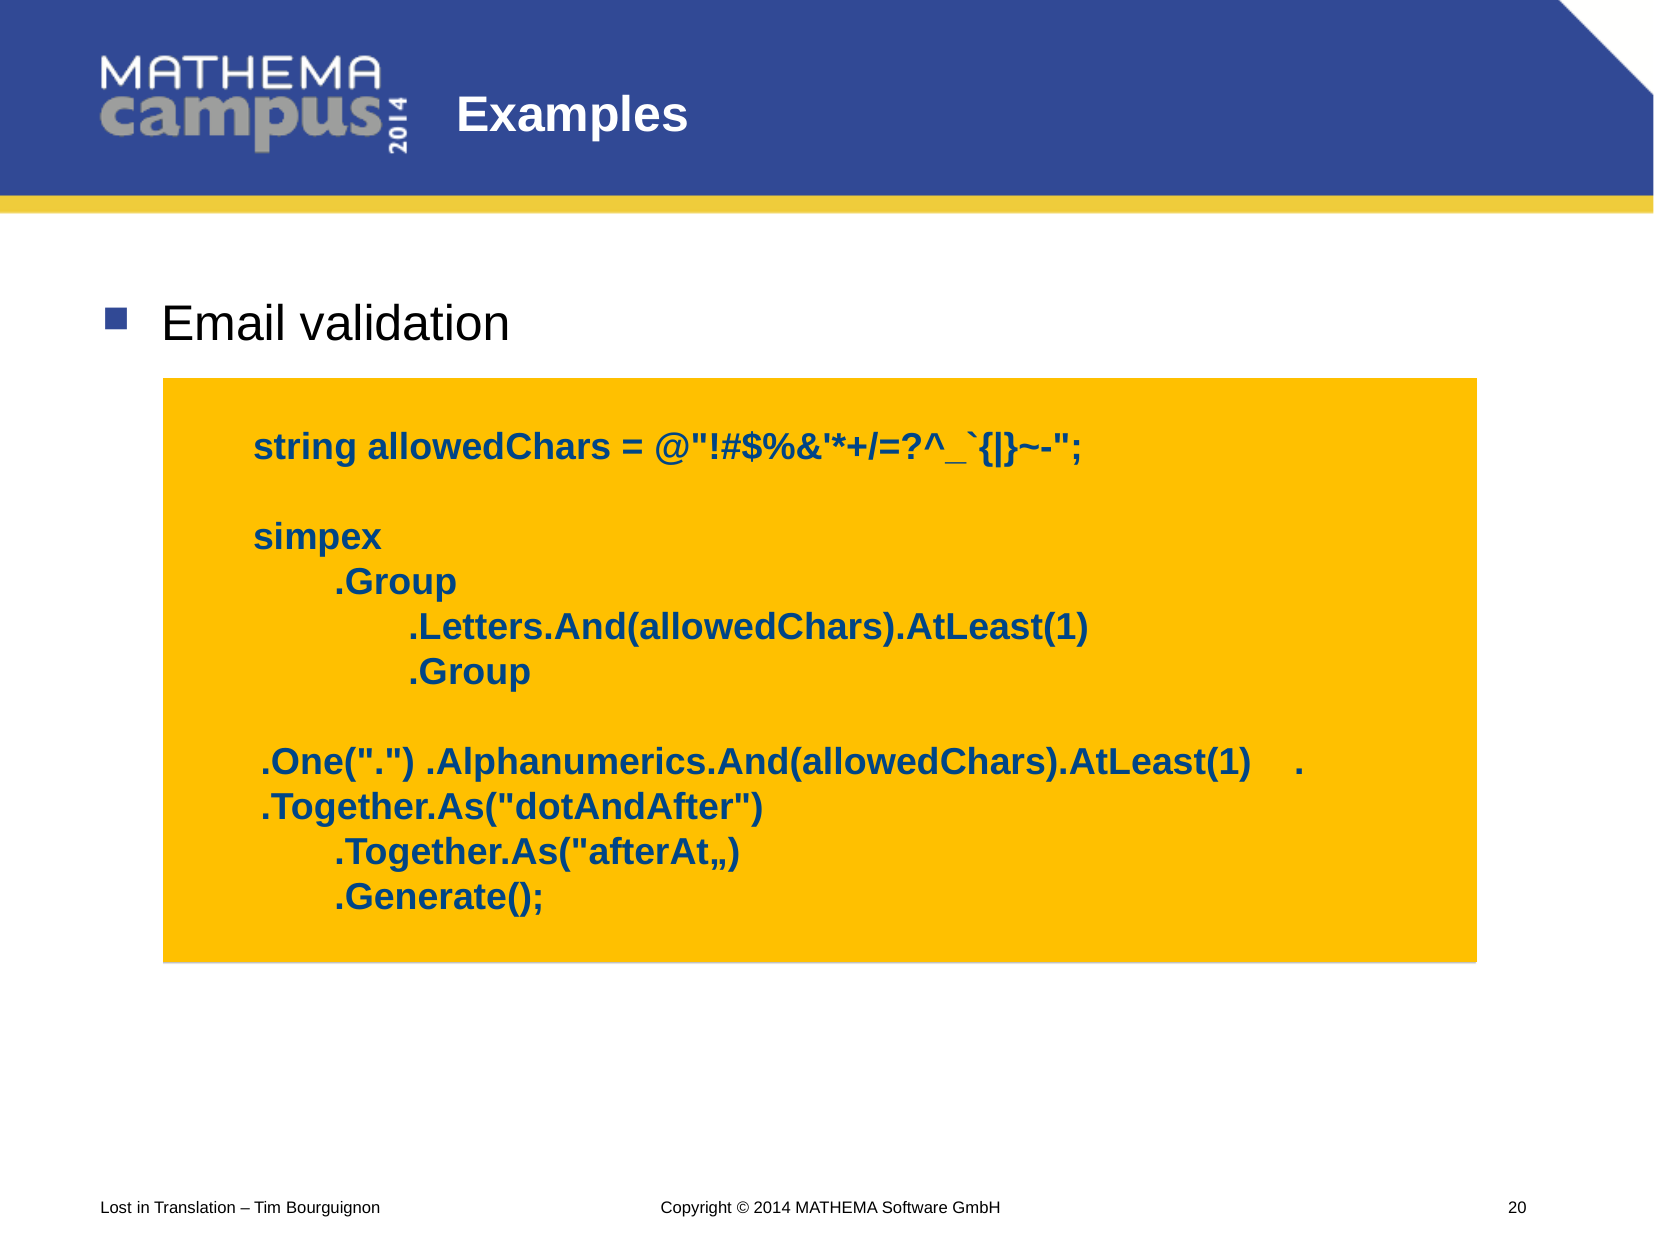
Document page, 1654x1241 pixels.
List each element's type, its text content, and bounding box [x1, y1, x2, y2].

title Examples [456, 68, 1528, 160]
text_box string allowedChars = @"!#$%&'*+/=?^_`{|}~-"; simpex .Group .Letters.And(allowedChars).AtLeast(1) .Group .One(".") .Alphanumerics.And(allowedChars).AtLeast(1) . .Together.As("dotAndAfter") .Together.As("afterAt„) .Generate(); [163, 378, 1477, 962]
list Email validation [101, 295, 1528, 1139]
picture [0, 0, 1654, 217]
